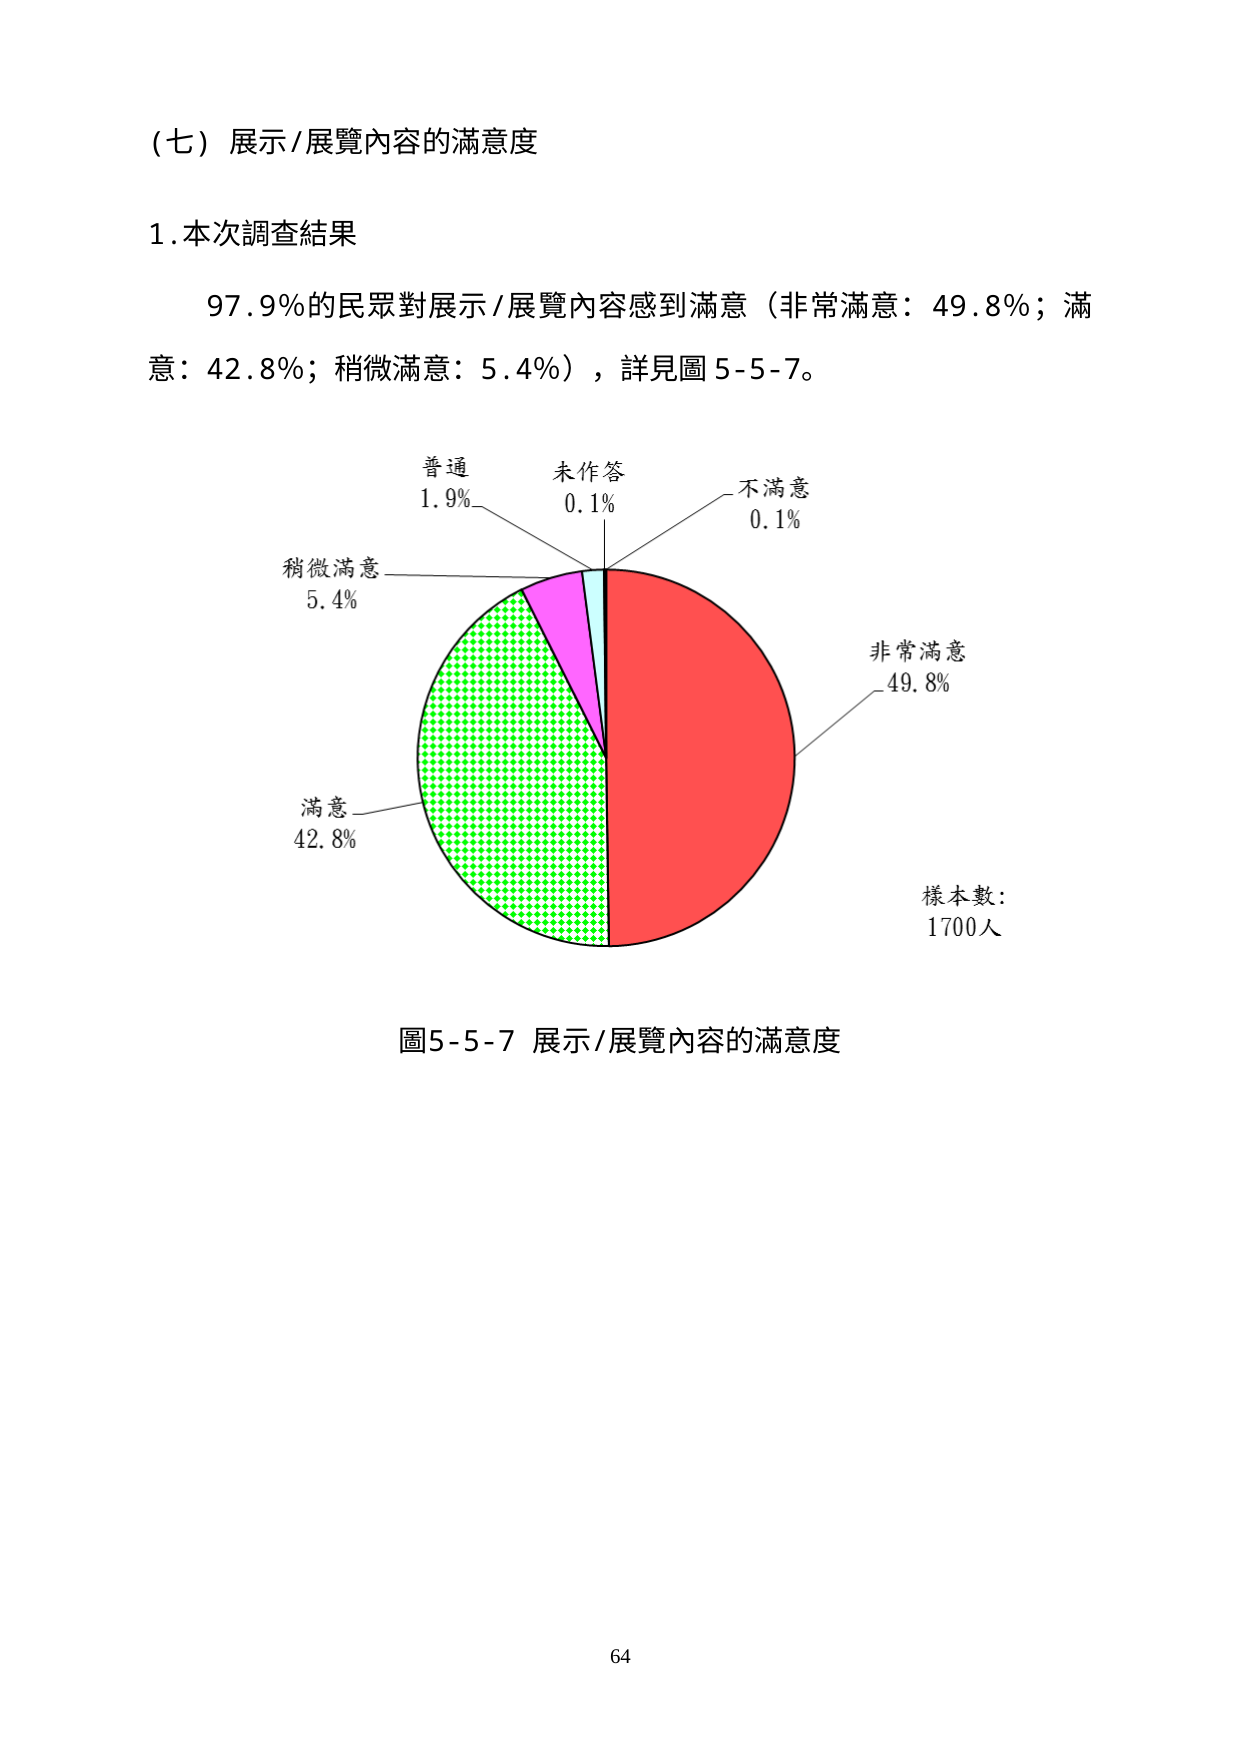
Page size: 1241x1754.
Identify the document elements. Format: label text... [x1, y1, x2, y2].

text 1.本次調查結果 [148, 211, 1092, 253]
text 圖5-5-7 展示/展覽內容的滿意度 [148, 1018, 1092, 1060]
text (七) 展示/展覽內容的滿意度 [148, 118, 1092, 161]
text 97.9％的民眾對展示/展覽內容感到滿意（非常滿意：49.8％；滿意：42.8％；稍微滿意：5.4％），詳見圖5-5-7。 [148, 282, 1092, 388]
picture [213, 438, 1027, 958]
